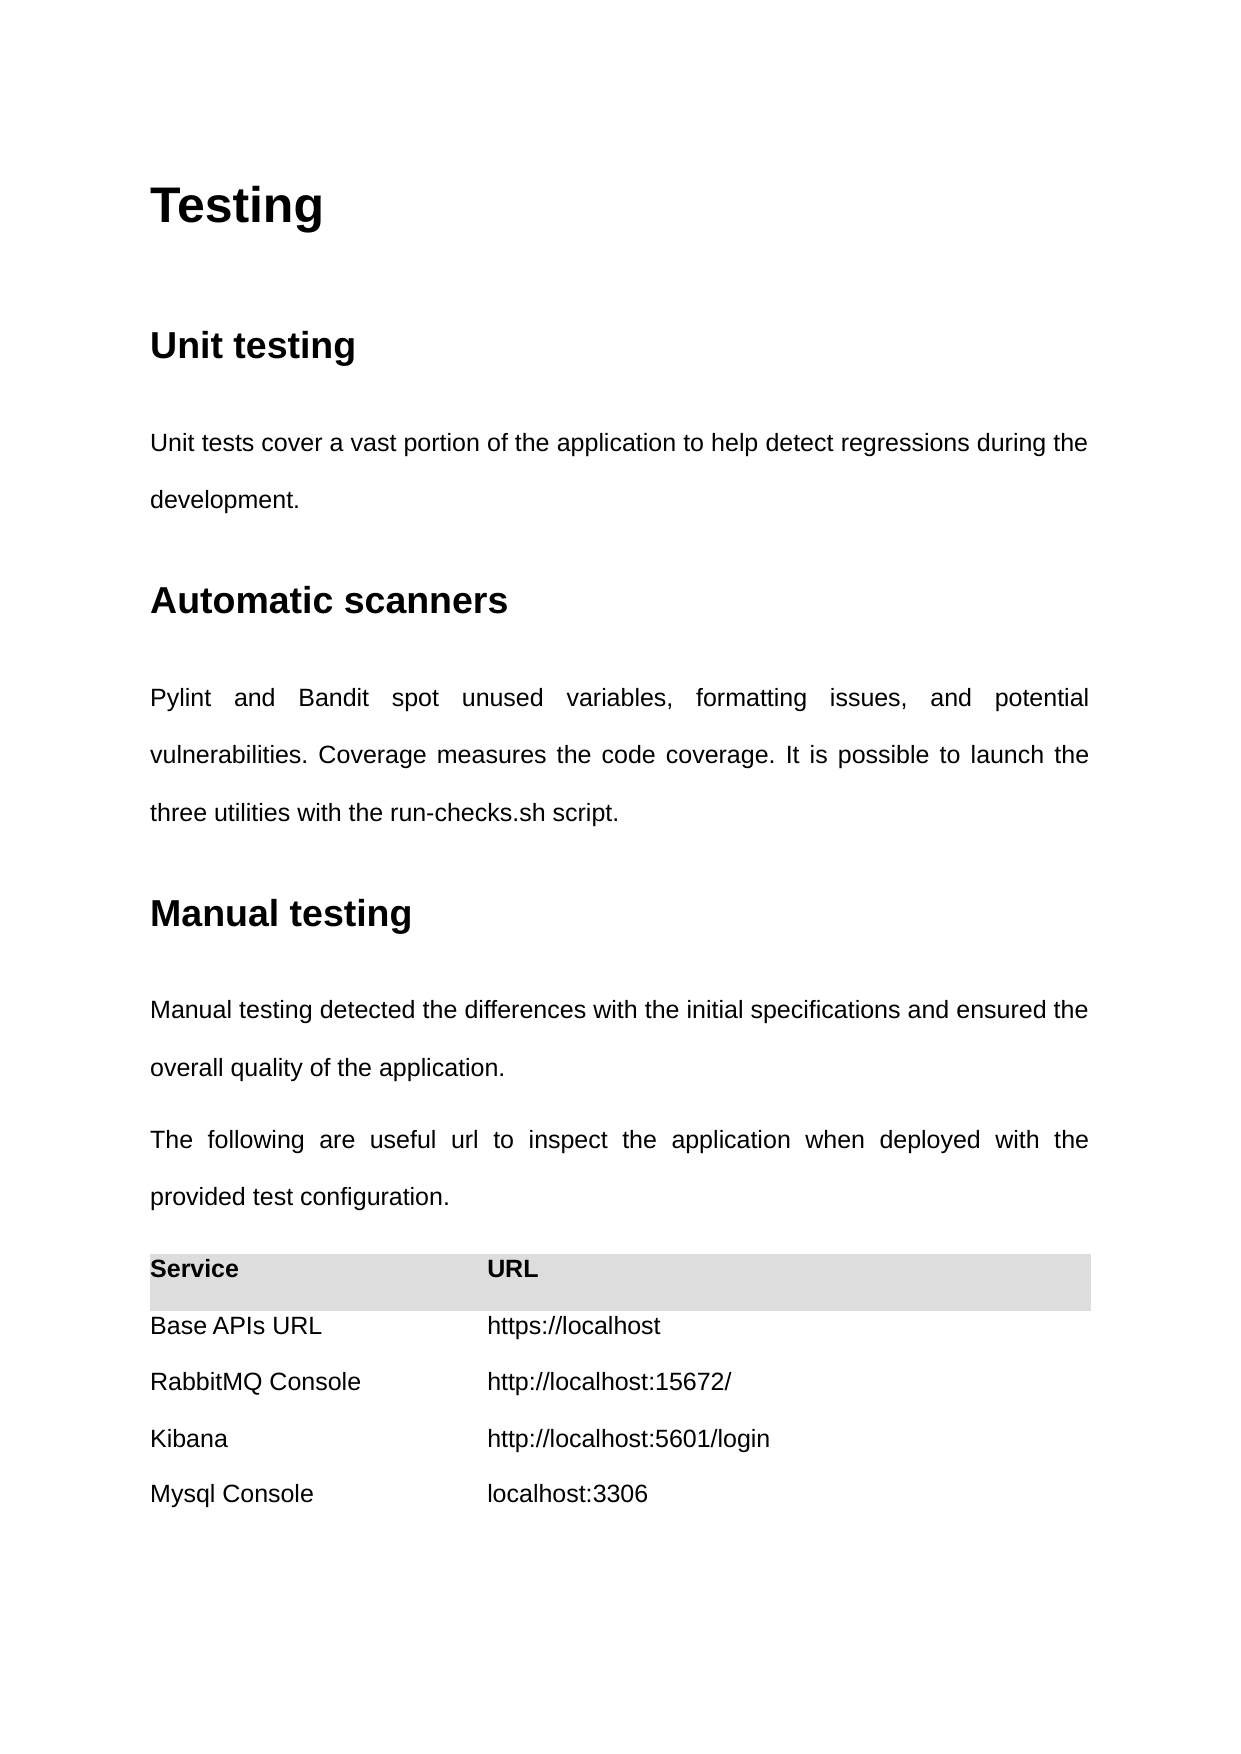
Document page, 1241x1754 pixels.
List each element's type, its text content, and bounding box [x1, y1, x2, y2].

text The following are useful url to inspect the application when deployed with the provided test configuration. [150, 1125, 1091, 1211]
table_cell Kibana [150, 1424, 487, 1479]
subtitle Manual testing [150, 891, 1091, 934]
subtitle Automatic scanners [150, 578, 1091, 622]
table_cell Base APIs URL [150, 1311, 487, 1367]
table_cell localhost:3306 [487, 1479, 1091, 1536]
table_header Service [150, 1254, 487, 1311]
subtitle Testing [150, 175, 1091, 232]
text Unit tests cover a vast portion of the application to help detect regressions during the development. [150, 428, 1091, 514]
table_cell RabbitMQ Console [150, 1367, 487, 1423]
subtitle Unit testing [150, 323, 1091, 367]
table_cell Mysql Console [150, 1479, 487, 1536]
table_header URL [487, 1254, 1091, 1311]
table_cell https://localhost [487, 1311, 1091, 1367]
text Manual testing detected the differences with the initial specifications and ensured the overall quality of the application. [150, 995, 1091, 1081]
table_cell http://localhost:15672/ [487, 1367, 1091, 1423]
table_cell http://localhost:5601/login [487, 1424, 1091, 1479]
text Pylint and Bandit spot unused variables, formatting issues, and potential vulnerabilities. Coverage measures the code coverage. It is possible to launch the three utilities with the run-checks.sh script. [150, 683, 1091, 826]
